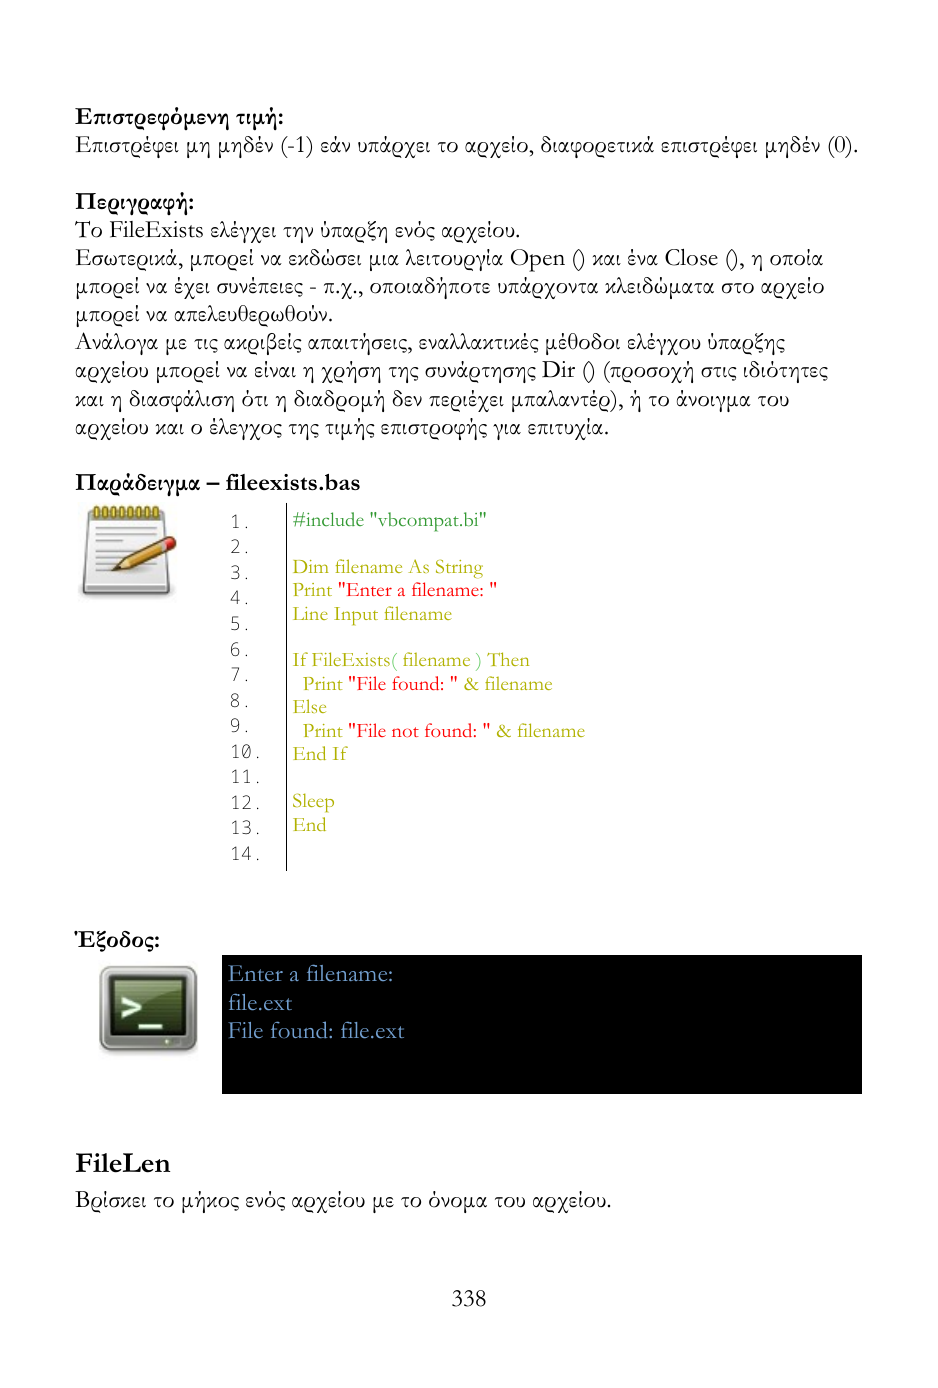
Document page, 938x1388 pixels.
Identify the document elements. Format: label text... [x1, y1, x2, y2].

table_header [180, 497, 863, 898]
text Έξοδος: [75, 926, 862, 954]
table_header [75, 497, 180, 898]
text Ανάλογα με τις ακριβείς απαιτήσεις, εναλλακτικές μέθοδοι ελέγχου ύπαρξης αρχείου μπορεί να είναι η χρήση της συνάρτησης Dir () (προσοχή στις ιδιότητες και η διασφάλιση ότι η διαδρομή δεν περιέχει μπαλαντέρ), ή το άνοιγμα του αρχείου και ο έλεγχος της τιμής επιστροφής για επιτυχία. [75, 328, 862, 441]
text Εσωτερικά, μπορεί να εκδώσει μια λειτουργία Open () και ένα Close (), η οποία μπορεί να έχει συνέπειες - π.χ., οποιαδήποτε υπάρχοντα κλειδώματα στο αρχείο μπορεί να απελευθερωθούν. [75, 244, 862, 328]
picture [77, 502, 178, 603]
table_header [75, 955, 222, 1094]
table_header Enter a filename: file.ext File found: file.ext [222, 955, 862, 1094]
text Βρίσκει το μήκος ενός αρχείου με το όνομα του αρχείου. [75, 1186, 862, 1214]
table_header #include "vbcompat.bi" Dim filename As String Print "Enter a filename: " Line Input filename If FileExists( filename ) Then Print "File found: " & filename Else Print "File not found: " & filename End If Sleep End [287, 503, 857, 871]
subtitle FileLen [75, 1147, 862, 1180]
text Το FileExists ελέγχει την ύπαρξη ενός αρχείου. [75, 216, 862, 244]
table_header [186, 503, 286, 871]
picture [98, 960, 199, 1061]
text Επιστρεφόμενη τιμή: [75, 103, 862, 131]
text Περιγραφή: [75, 187, 862, 216]
text Παράδειγμα – fileexists.bas [75, 469, 862, 497]
text Επιστρέφει μη μηδέν (-1) εάν υπάρχει το αρχείο, διαφορετικά επιστρέφει μηδέν (0). [75, 131, 862, 159]
